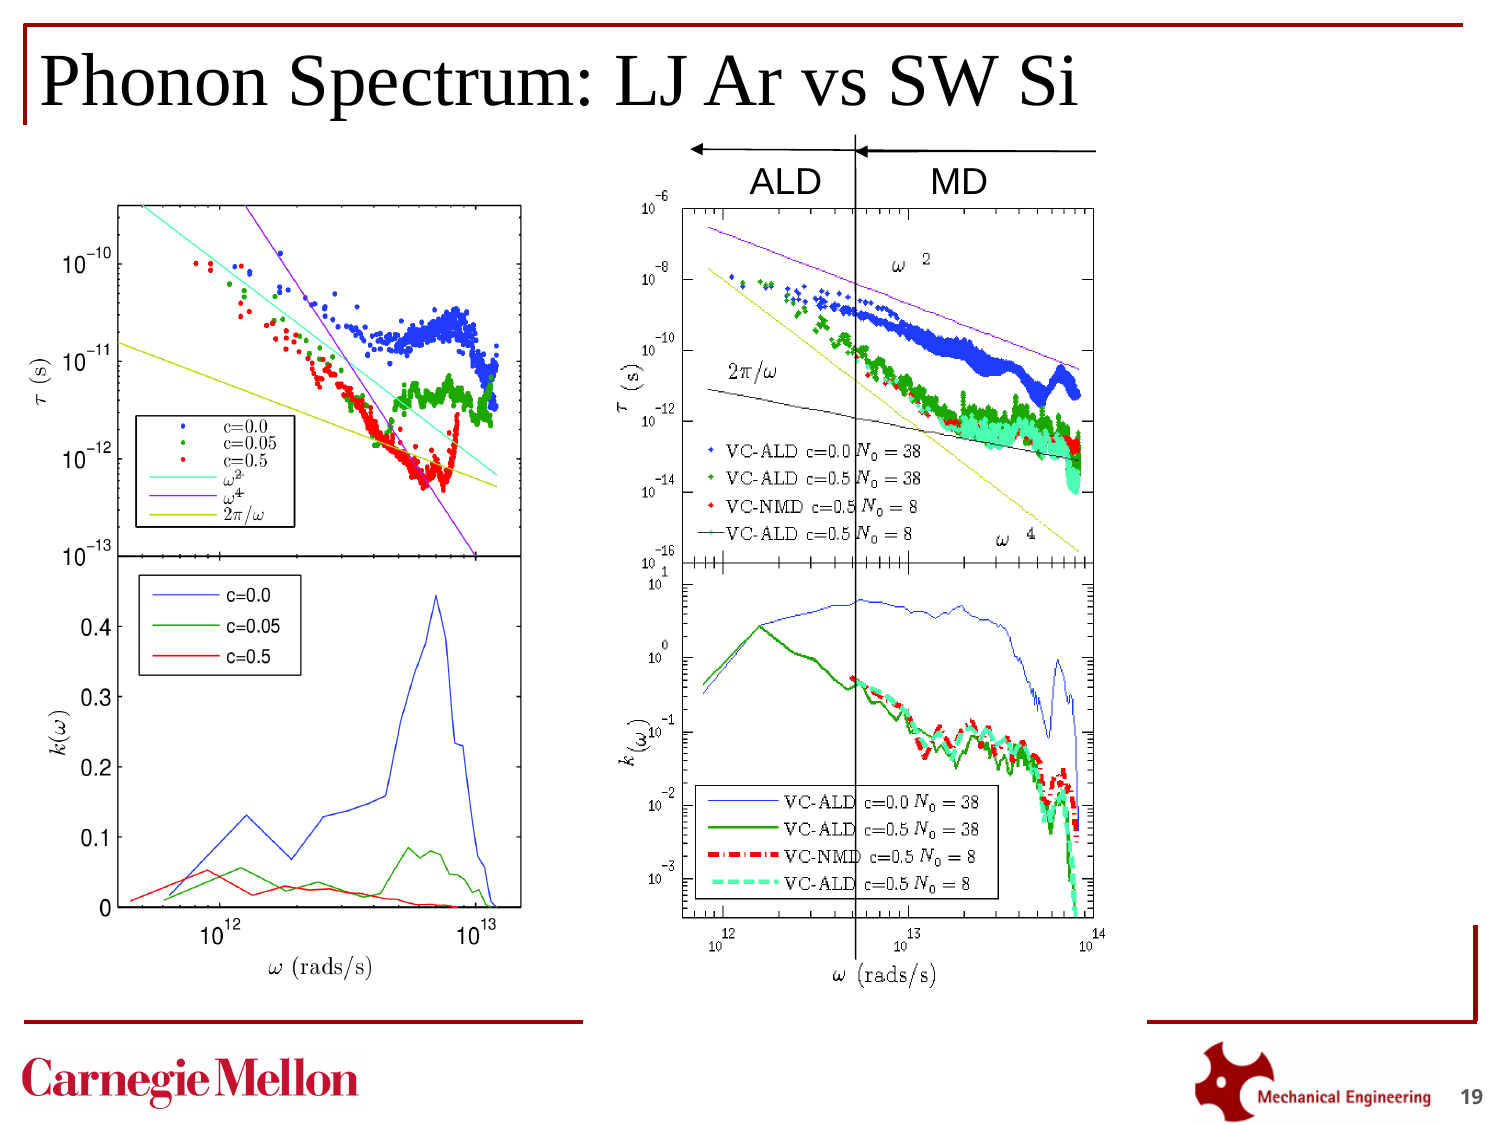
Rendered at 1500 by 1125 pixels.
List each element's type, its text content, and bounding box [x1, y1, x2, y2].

picture [583, 169, 1150, 1025]
picture [1192, 1034, 1438, 1125]
picture [16, 1050, 366, 1110]
text_box ALD [734, 151, 855, 210]
picture [21, 166, 581, 1014]
title Phonon Spectrum: LJ Ar vs SW Si [24, 22, 1463, 128]
text_box MD [915, 153, 1036, 210]
